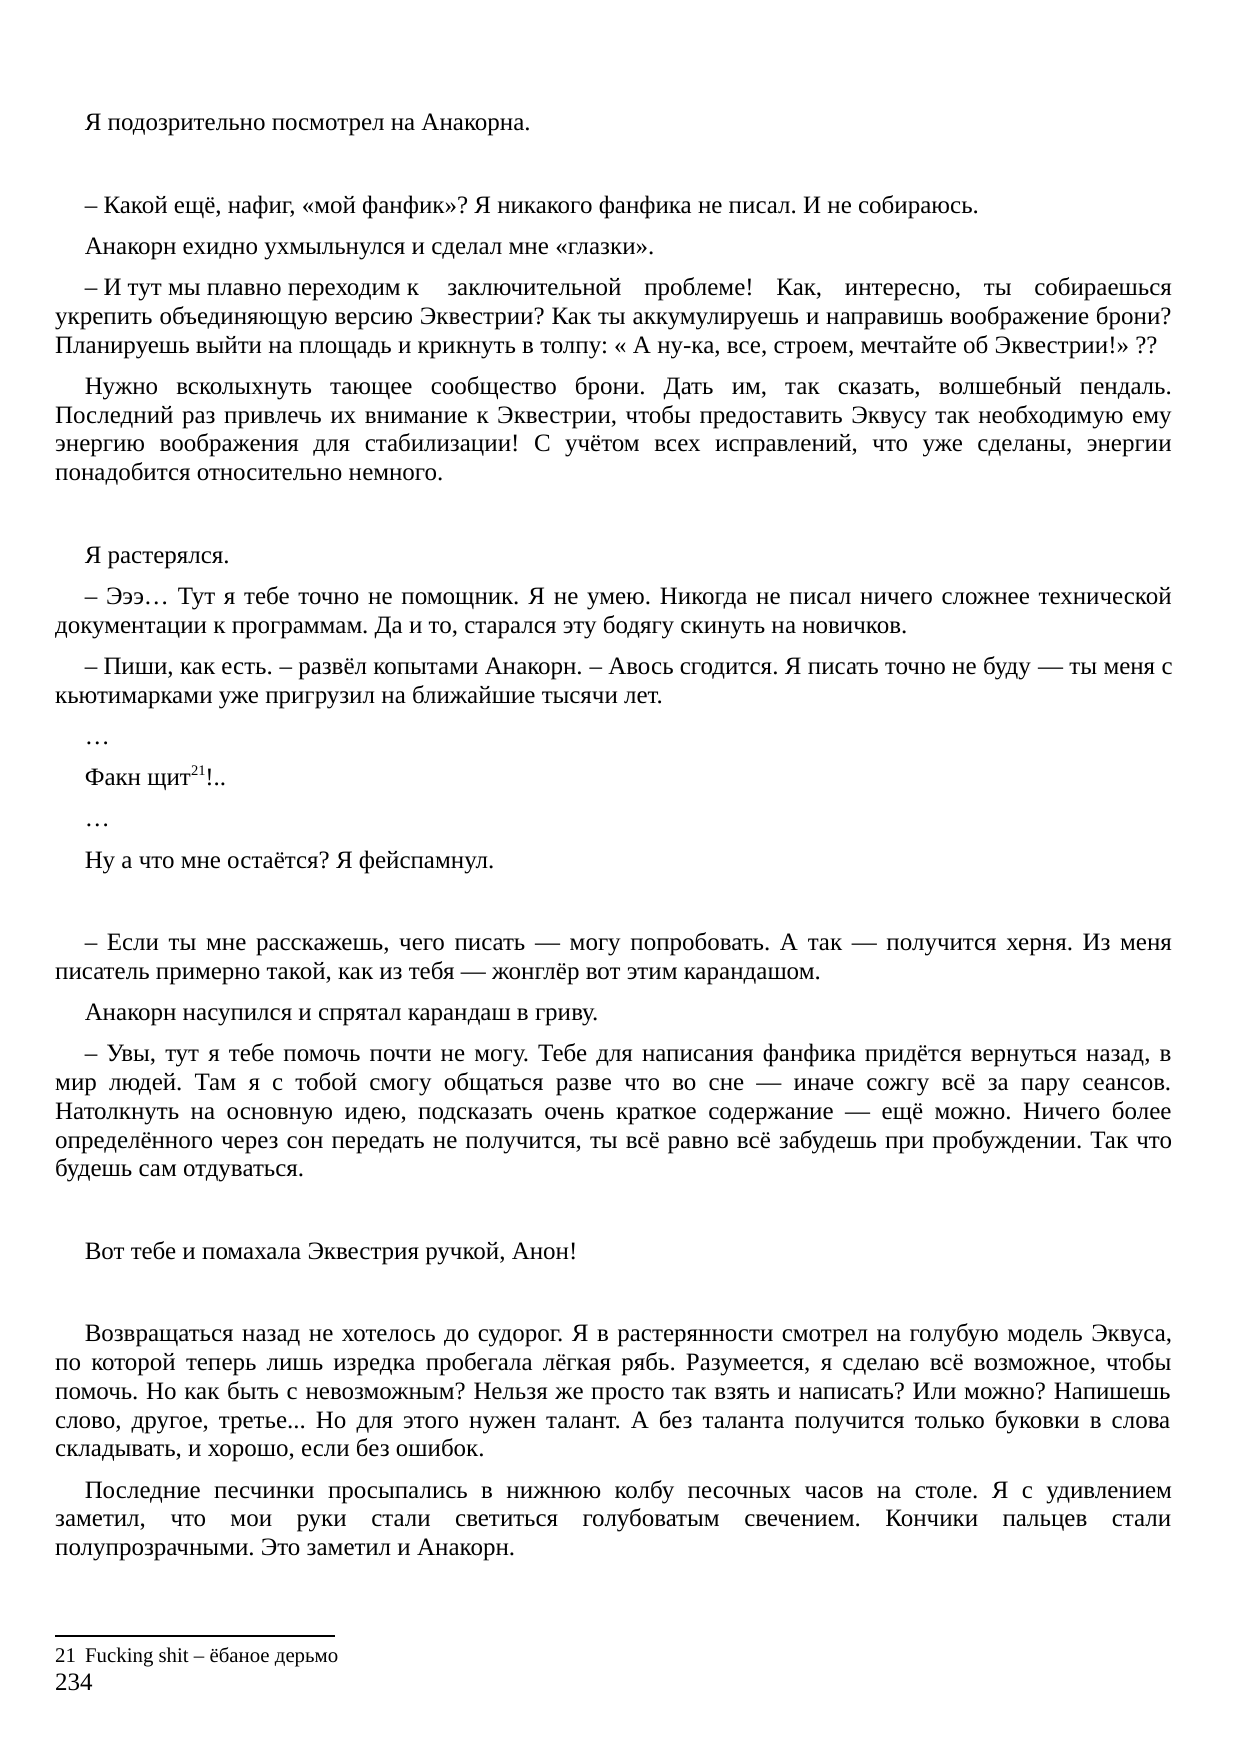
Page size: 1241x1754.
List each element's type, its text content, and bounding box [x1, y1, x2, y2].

text Я растерялся. [55, 540, 1173, 568]
text Я подозрительно посмотрел на Анакорна. [55, 107, 1173, 136]
text – Увы, тут я тебе помочь почти не могу. Тебе для написания фанфика придётся вернуться назад, в мир людей. Там я с тобой смогу общаться разве что во сне — иначе сожгу всё за пару сеансов. Натолкнуть на основную идею, подсказать очень краткое содержание — ещё можно. Ничего более определённого через сон передать не получится, ты всё равно всё забудешь при пробуждении. Так что будешь сам отдуваться. [55, 1038, 1173, 1182]
text – И тут мы плавно переходим к заключительной проблеме! Как, интересно, ты собираешься укрепить объединяющую версию Эквестрии? Как ты аккумулируешь и направишь воображение брони? Планируешь выйти на площадь и крикнуть в толпу: « А ну-ка, все, строем, мечтайте об Эквестрии!» ?? [55, 272, 1173, 358]
text Ну а что мне остаётся? Я фейспамнул. [55, 845, 1173, 873]
text Вот тебе и помахала Эквестрия ручкой, Анон! [55, 1236, 1173, 1265]
text – Эээ… Тут я тебе точно не помощник. Я не умею. Никогда не писал ничего сложнее технической документации к программам. Да и то, старался эту бодягу скинуть на новичков. [55, 581, 1173, 638]
text Нужно всколыхнуть тающее сообщество брони. Дать им, так сказать, волшебный пендаль. Последний раз привлечь их внимание к Эквестрии, чтобы предоставить Эквусу так необходимую ему энергию воображения для стабилизации! С учётом всех исправлений, что уже сделаны, энергии понадобится относительно немного. [55, 371, 1173, 486]
text … [55, 803, 1173, 832]
text Последние песчинки просыпались в нижнюю колбу песочных часов на столе. Я с удивлением заметил, что мои руки стали светиться голубоватым свечением. Кончики пальцев стали полупрозрачными. Это заметил и Анакорн. [55, 1475, 1173, 1561]
text – Пиши, как есть. – развёл копытами Анакорн. – Авось сгодится. Я писать точно не буду — ты меня с кьютимарками уже пригрузил на ближайшие тысячи лет. [55, 651, 1173, 708]
text Fucking shit – ёбаное дерьмо [55, 1642, 1173, 1667]
text … [55, 721, 1173, 750]
text – Какой ещё, нафиг, «мой фанфик»? Я никакого фанфика не писал. И не собираюсь. [55, 190, 1173, 218]
text Возвращаться назад не хотелось до судорог. Я в растерянности смотрел на голубую модель Эквуса, по которой теперь лишь изредка пробегала лёгкая рябь. Разумеется, я сделаю всё возможное, чтобы помочь. Но как быть с невозможным? Нельзя же просто так взять и написать? Или можно? Напишешь слово, другое, третье... Но для этого нужен талант. А без таланта получится только буковки в слова складывать, и хорошо, если без ошибок. [55, 1318, 1173, 1462]
text Анакорн ехидно ухмыльнулся и сделал мне «глазки». [55, 231, 1173, 260]
text Анакорн насупился и спрятал карандаш в гриву. [55, 997, 1173, 1026]
text Факн щит!.. [55, 762, 1173, 791]
text – Если ты мне расскажешь, чего писать — могу попробовать. А так — получится херня. Из меня писатель примерно такой, как из тебя — жонглёр вот этим карандашом. [55, 927, 1173, 985]
